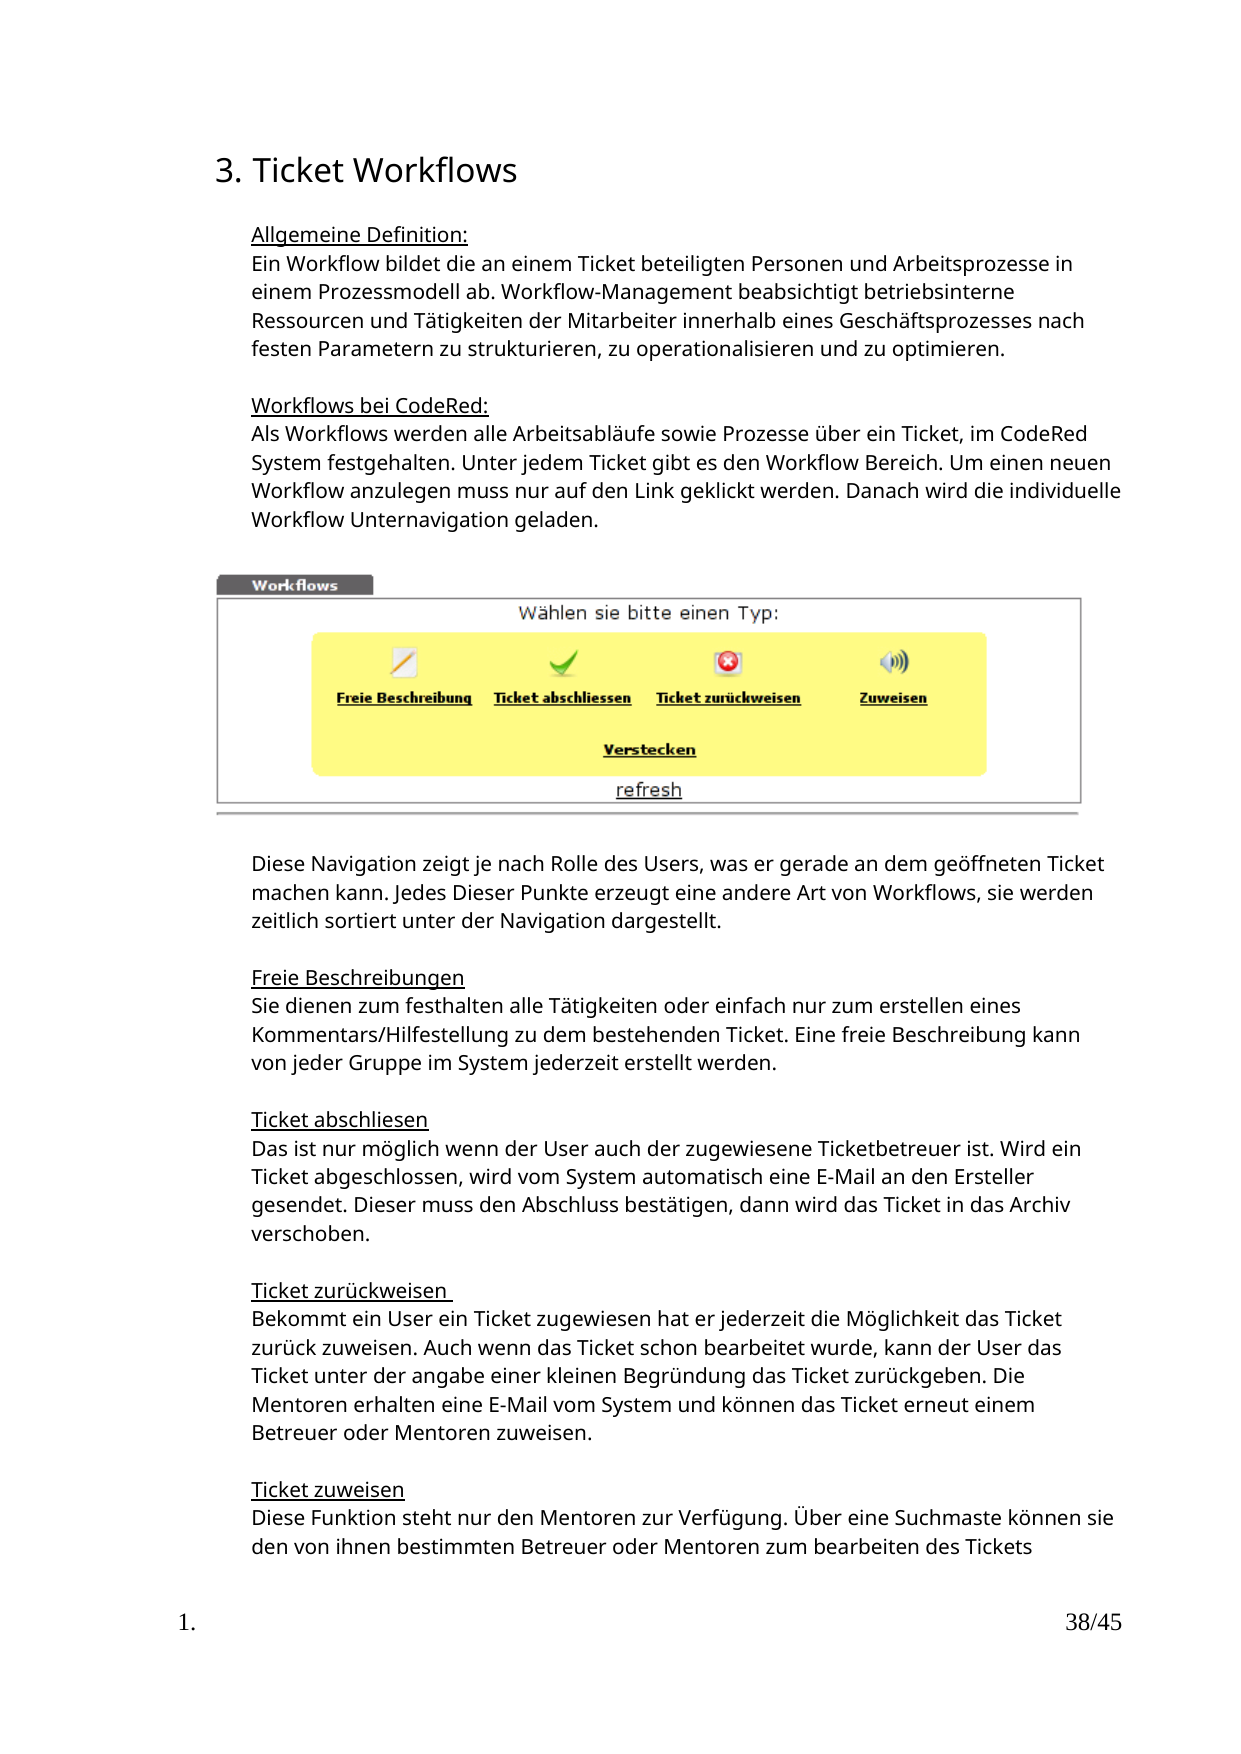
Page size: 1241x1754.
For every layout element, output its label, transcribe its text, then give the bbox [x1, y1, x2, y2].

text Workflows bei CodeRed: [251, 391, 1122, 419]
text Das ist nur möglich wenn der User auch der zugewiesene Ticketbetreuer ist. Wird ein Ticket abgeschlossen, wird vom System automatisch eine E-Mail an den Ersteller gesendet. Dieser muss den Abschluss bestätigen, dann wird das Ticket in das Archiv verschoben. [251, 1134, 1122, 1247]
text Allgemeine Definition: [251, 220, 1122, 249]
text Sie dienen zum festhalten alle Tätigkeiten oder einfach nur zum erstellen eines Kommentars/Hilfestellung zu dem bestehenden Ticket. Eine freie Beschreibung kann von jeder Gruppe im System jederzeit erstellt werden. [251, 992, 1122, 1077]
text Als Workflows werden alle Arbeitsabläufe sowie Prozesse über ein Ticket, im CodeRed System festgehalten. Unter jedem Ticket gibt es den Workflow Bereich. Um einen neuen Workflow anzulegen muss nur auf den Link geklickt werden. Danach wird die individuelle Workflow Unternavigation geladen. [251, 419, 1122, 533]
picture [214, 562, 1085, 821]
text Diese Navigation zeigt je nach Rolle des Users, was er gerade an dem geöffneten Ticket machen kann. Jedes Dieser Punkte erzeugt eine andere Art von Workflows, sie werden zeitlich sortiert unter der Navigation dargestellt. [251, 849, 1122, 935]
text Ticket abschliesen [251, 1105, 1122, 1134]
list Ticket Workflows [215, 147, 1122, 192]
text Ticket zurückweisen [251, 1276, 1122, 1304]
text Bekommt ein User ein Ticket zugewiesen hat er jederzeit die Möglichkeit das Ticket zurück zuweisen. Auch wenn das Ticket schon bearbeitet wurde, kann der User das Ticket unter der angabe einer kleinen Begründung das Ticket zurückgeben. Die Mentoren erhalten eine E-Mail vom System und können das Ticket erneut einem Betreuer oder Mentoren zuweisen. [251, 1304, 1122, 1447]
text Ticket zuweisen [251, 1475, 1122, 1503]
text Ein Workflow bildet die an einem Ticket beteiligten Personen und Arbeitsprozesse in einem Prozessmodell ab. Workflow-Management beabsichtigt betriebsinterne Ressourcen und Tätigkeiten der Mitarbeiter innerhalb eines Geschäftsprozesses nach festen Parametern zu strukturieren, zu operationalisieren und zu optimieren. [251, 249, 1122, 363]
text Diese Funktion steht nur den Mentoren zur Verfügung. Über eine Suchmaste können sie den von ihnen bestimmten Betreuer oder Mentoren zum bearbeiten des Tickets [251, 1503, 1122, 1560]
text Freie Beschreibungen [251, 963, 1122, 992]
